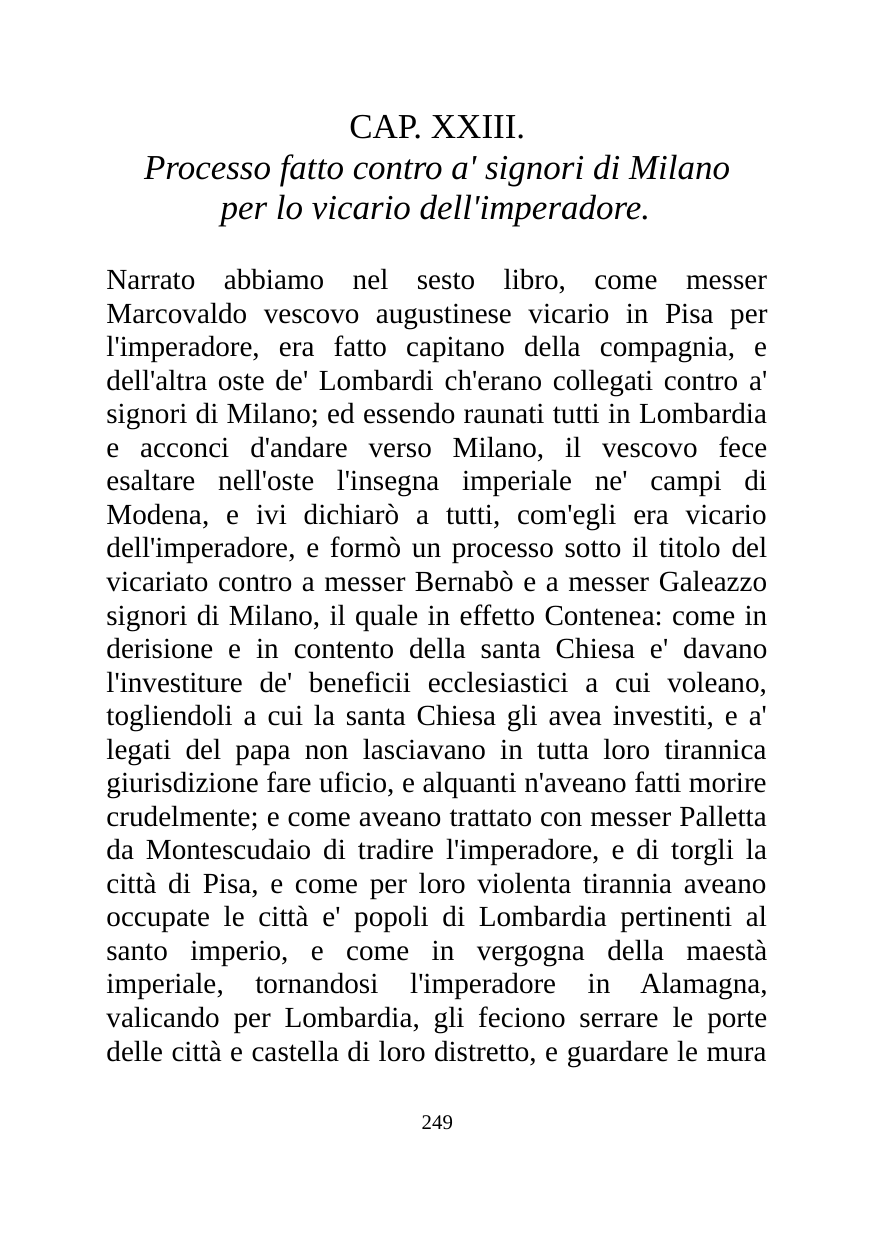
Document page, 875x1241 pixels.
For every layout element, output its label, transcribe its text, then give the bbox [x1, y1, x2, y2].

text Narrato abbiamo nel sesto libro, come messer Marcovaldo vescovo augustinese vicario in Pisa per l'imperadore, era fatto capitano della compagnia, e dell'altra oste de' Lombardi ch'erano collegati contro a' signori di Milano; ed essendo raunati tutti in Lombardia e acconci d'andare verso Milano, il vescovo fece esaltare nell'oste l'insegna imperiale ne' campi di Modena, e ivi dichiarò a tutti, com'egli era vicario dell'imperadore, e formò un processo sotto il titolo del vicariato contro a messer Bernabò e a messer Galeazzo signori di Milano, il quale in effetto Contenea: come in derisione e in contento della santa Chiesa e' davano l'investiture de' beneficii ecclesiastici a cui voleano, togliendoli a cui la santa Chiesa gli avea investiti, e a' legati del papa non lasciavano in tutta loro tirannica giurisdizione fare uficio, e alquanti n'aveano fatti morire crudelmente; e come aveano trattato con messer Palletta da Montescudaio di tradire l'imperadore, e di torgli la città di Pisa, e come per loro violenta tirannia aveano occupate le città e' popoli di Lombardia pertinenti al santo imperio, e come in vergogna della maestà imperiale, tornandosi l'imperadore in Alamagna, valicando per Lombardia, gli feciono serrare le porte delle città e castella di loro distretto, e guardare le mura [106, 262, 768, 1067]
subtitle CAP. XXIII. Processo fatto contro a' signori di Milano per lo vicario dell'imperadore. [106, 106, 768, 227]
